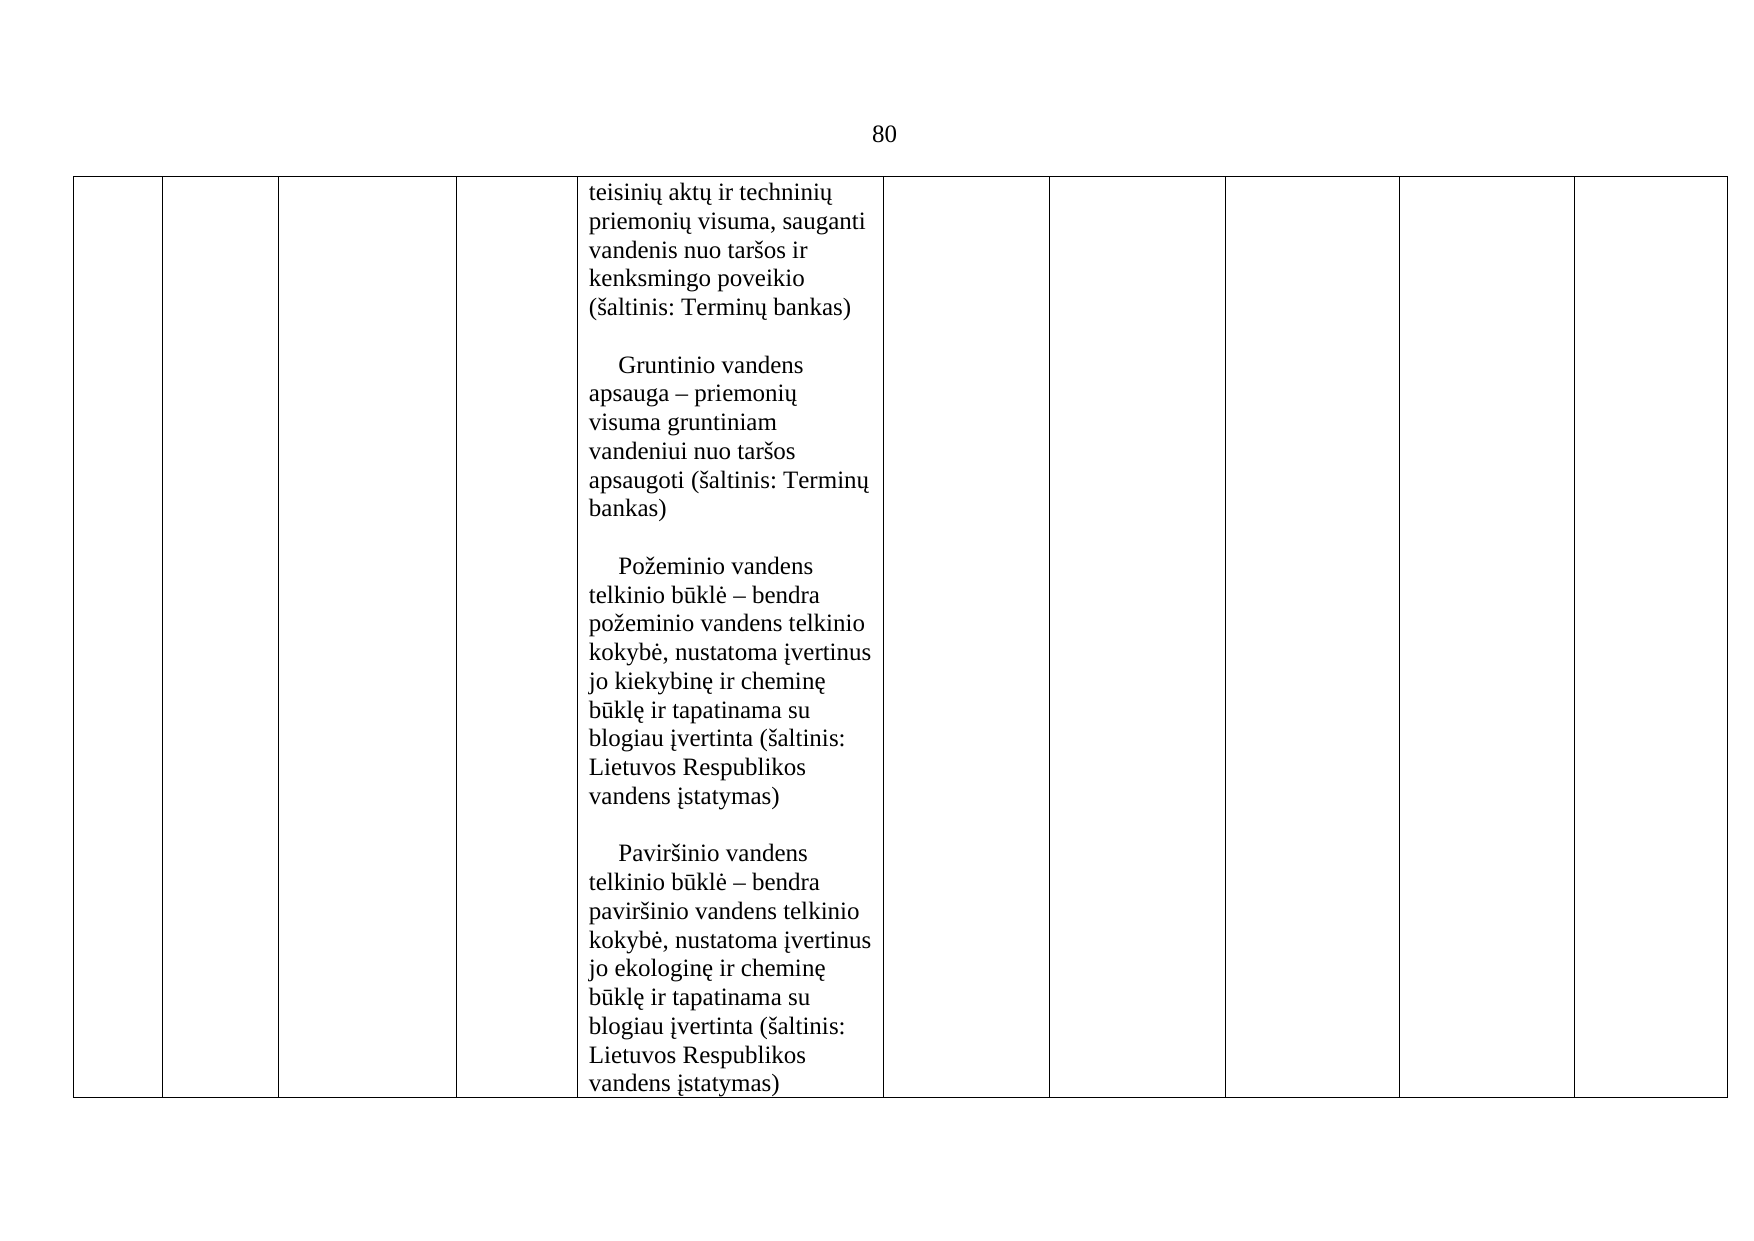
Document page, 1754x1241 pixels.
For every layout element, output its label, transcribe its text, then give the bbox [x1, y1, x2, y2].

table_cell [884, 177, 1049, 1097]
table_cell [1575, 177, 1727, 1097]
table_cell [457, 177, 577, 1097]
table_cell [279, 177, 456, 1097]
table_cell [74, 177, 162, 1097]
table_cell [1050, 177, 1225, 1097]
table_cell [1226, 177, 1399, 1097]
table_cell teisinių aktų ir techninių priemonių visuma, sauganti vandenis nuo taršos ir kenksmingo poveikio (šaltinis: Terminų bankas) Gruntinio vandens apsauga – priemonių visuma gruntiniam vandeniui nuo taršos apsaugoti (šaltinis: Terminų bankas) Požeminio vandens telkinio būklė – bendra požeminio vandens telkinio kokybė, nustatoma įvertinus jo kiekybinę ir cheminę būklę ir tapatinama su blogiau įvertinta (šaltinis: Lietuvos Respublikos vandens įstatymas) Paviršinio vandens telkinio būklė – bendra paviršinio vandens telkinio kokybė, nustatoma įvertinus jo ekologinę ir cheminę būklę ir tapatinama su blogiau įvertinta (šaltinis: Lietuvos Respublikos vandens įstatymas) [578, 177, 883, 1097]
table_cell [163, 177, 278, 1097]
table_cell [1400, 177, 1574, 1097]
